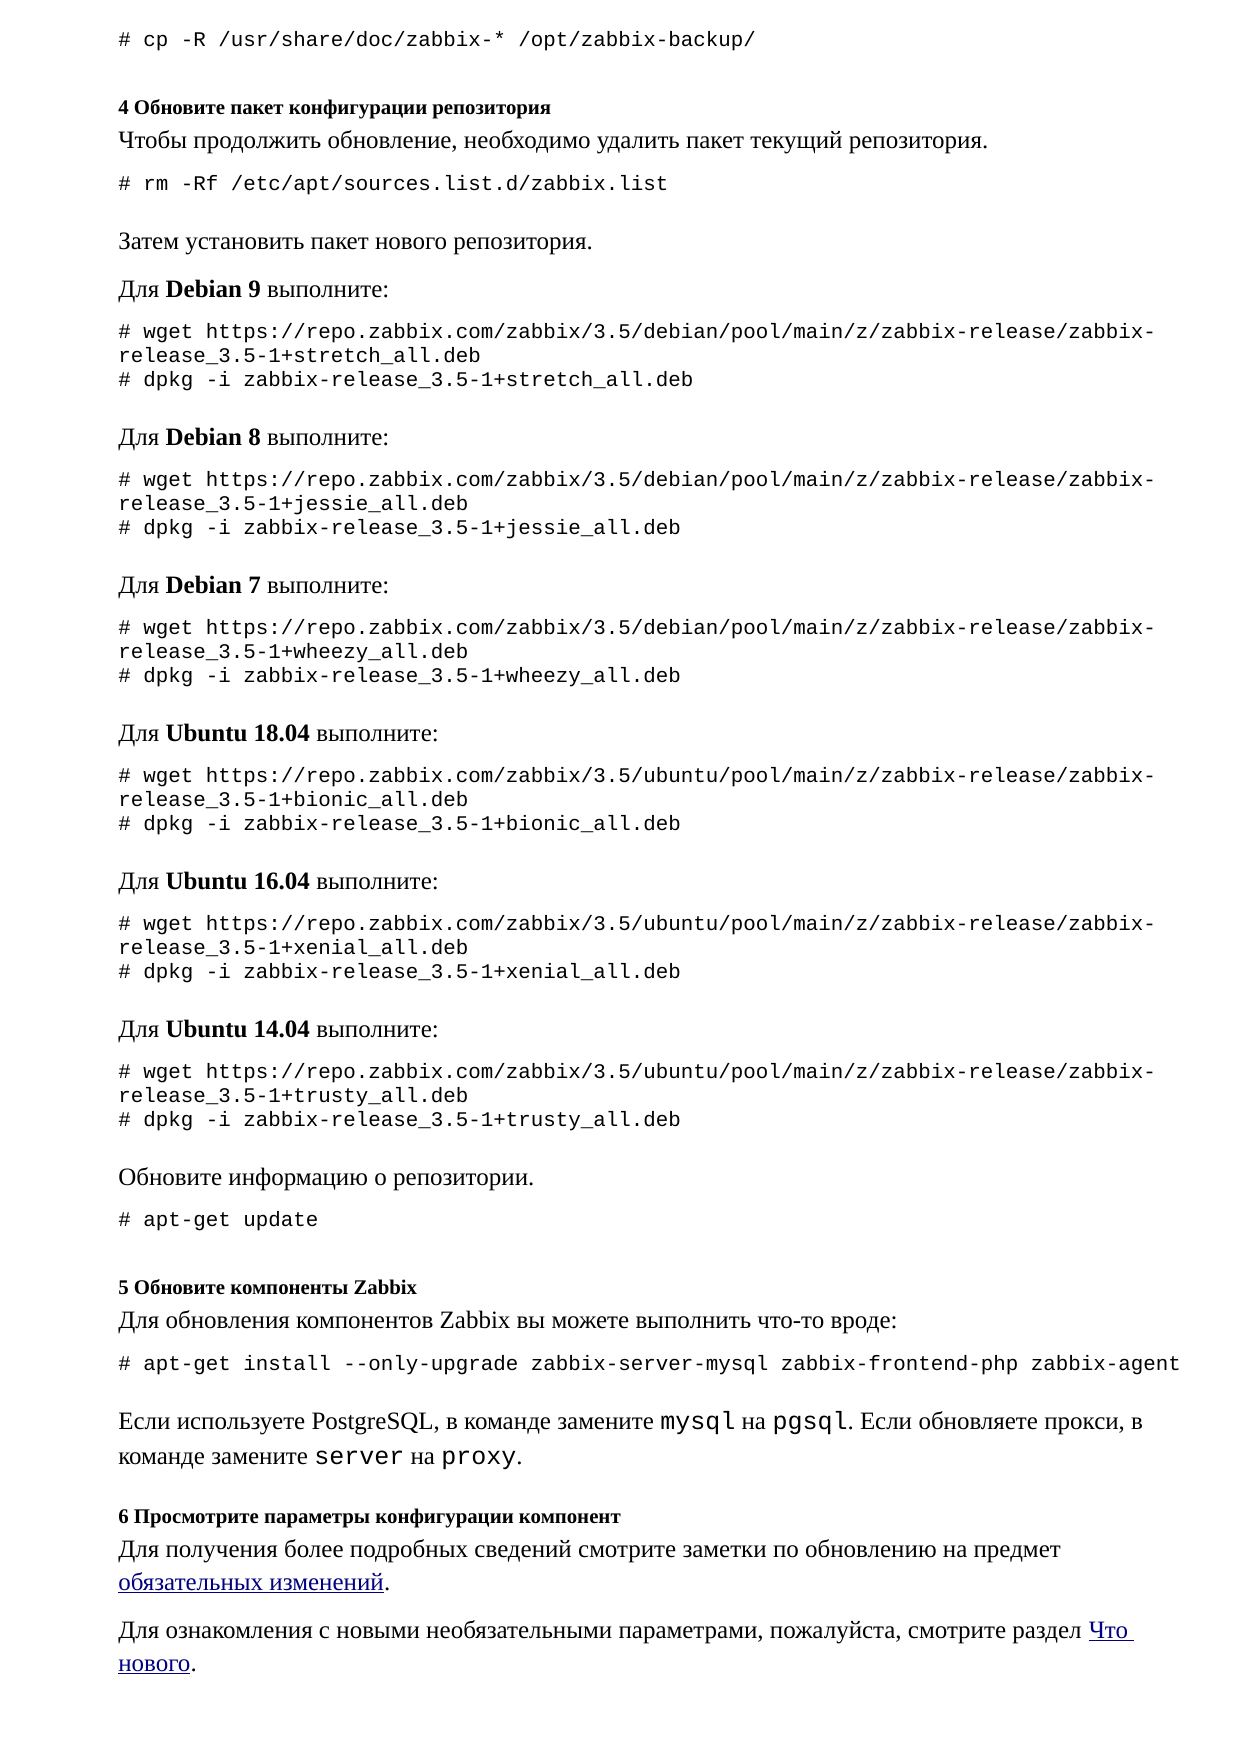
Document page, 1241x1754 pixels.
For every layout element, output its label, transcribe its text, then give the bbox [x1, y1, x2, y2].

text Для обновления компонентов Zabbix вы можете выполнить что-то вроде: [118, 1305, 1211, 1334]
text Для Debian 7 выполните: [118, 570, 1211, 598]
text # rm -Rf /etc/apt/sources.list.d/zabbix.list [118, 173, 1211, 197]
text # dpkg -i zabbix-release_3.5-1+bionic_all.deb [118, 813, 1211, 836]
text # dpkg -i zabbix-release_3.5-1+trusty_all.deb [118, 1109, 1211, 1132]
text Для Debian 8 выполните: [118, 422, 1211, 451]
text Обновите информацию о репозитории. [118, 1162, 1211, 1191]
text Если используете PostgreSQL, в команде замените mysql на pgsql. Если обновляете прокси, в команде замените server на proxy. [118, 1406, 1211, 1472]
text # dpkg -i zabbix-release_3.5-1+jessie_all.deb [118, 517, 1211, 540]
text # dpkg -i zabbix-release_3.5-1+stretch_all.deb [118, 369, 1211, 392]
text # wget https://repo.zabbix.com/zabbix/3.5/ubuntu/pool/main/z/zabbix-release/zabbix-release_3.5-1+trusty_all.deb [118, 1061, 1211, 1109]
text # wget https://repo.zabbix.com/zabbix/3.5/ubuntu/pool/main/z/zabbix-release/zabbix-release_3.5-1+xenial_all.deb [118, 913, 1211, 961]
text # apt-get update [118, 1209, 1211, 1233]
text Чтобы продолжить обновление, необходимо удалить пакет текущий репозитория. [118, 125, 1211, 154]
text # dpkg -i zabbix-release_3.5-1+wheezy_all.deb [118, 665, 1211, 688]
text Затем установить пакет нового репозитория. [118, 226, 1211, 255]
text # wget https://repo.zabbix.com/zabbix/3.5/ubuntu/pool/main/z/zabbix-release/zabbix-release_3.5-1+bionic_all.deb [118, 765, 1211, 813]
text Для Ubuntu 14.04 выполните: [118, 1014, 1211, 1043]
subtitle 6 Просмотрите параметры конфигурации компонент [118, 1504, 1211, 1528]
subtitle 4 Обновите пакет конфигурации репозитория [118, 95, 1211, 119]
text Для Ubuntu 18.04 выполните: [118, 718, 1211, 747]
text # dpkg -i zabbix-release_3.5-1+xenial_all.deb [118, 961, 1211, 984]
text Для Debian 9 выполните: [118, 274, 1211, 302]
text # apt-get install --only-upgrade zabbix-server-mysql zabbix-frontend-php zabbix-agent [118, 1353, 1211, 1377]
text # cp -R /usr/share/doc/zabbix-* /opt/zabbix-backup/ [118, 29, 1211, 53]
text Для Ubuntu 16.04 выполните: [118, 866, 1211, 894]
text Для ознакомления с новыми необязательными параметрами, пожалуйста, смотрите раздел Что нового. [118, 1615, 1211, 1676]
text # wget https://repo.zabbix.com/zabbix/3.5/debian/pool/main/z/zabbix-release/zabbix-release_3.5-1+wheezy_all.deb [118, 617, 1211, 665]
text Для получения более подробных сведений смотрите заметки по обновлению на предмет обязательных изменений. [118, 1534, 1211, 1596]
text # wget https://repo.zabbix.com/zabbix/3.5/debian/pool/main/z/zabbix-release/zabbix-release_3.5-1+stretch_all.deb [118, 321, 1211, 369]
subtitle 5 Обновите компоненты Zabbix [118, 1275, 1211, 1299]
text # wget https://repo.zabbix.com/zabbix/3.5/debian/pool/main/z/zabbix-release/zabbix-release_3.5-1+jessie_all.deb [118, 469, 1211, 517]
